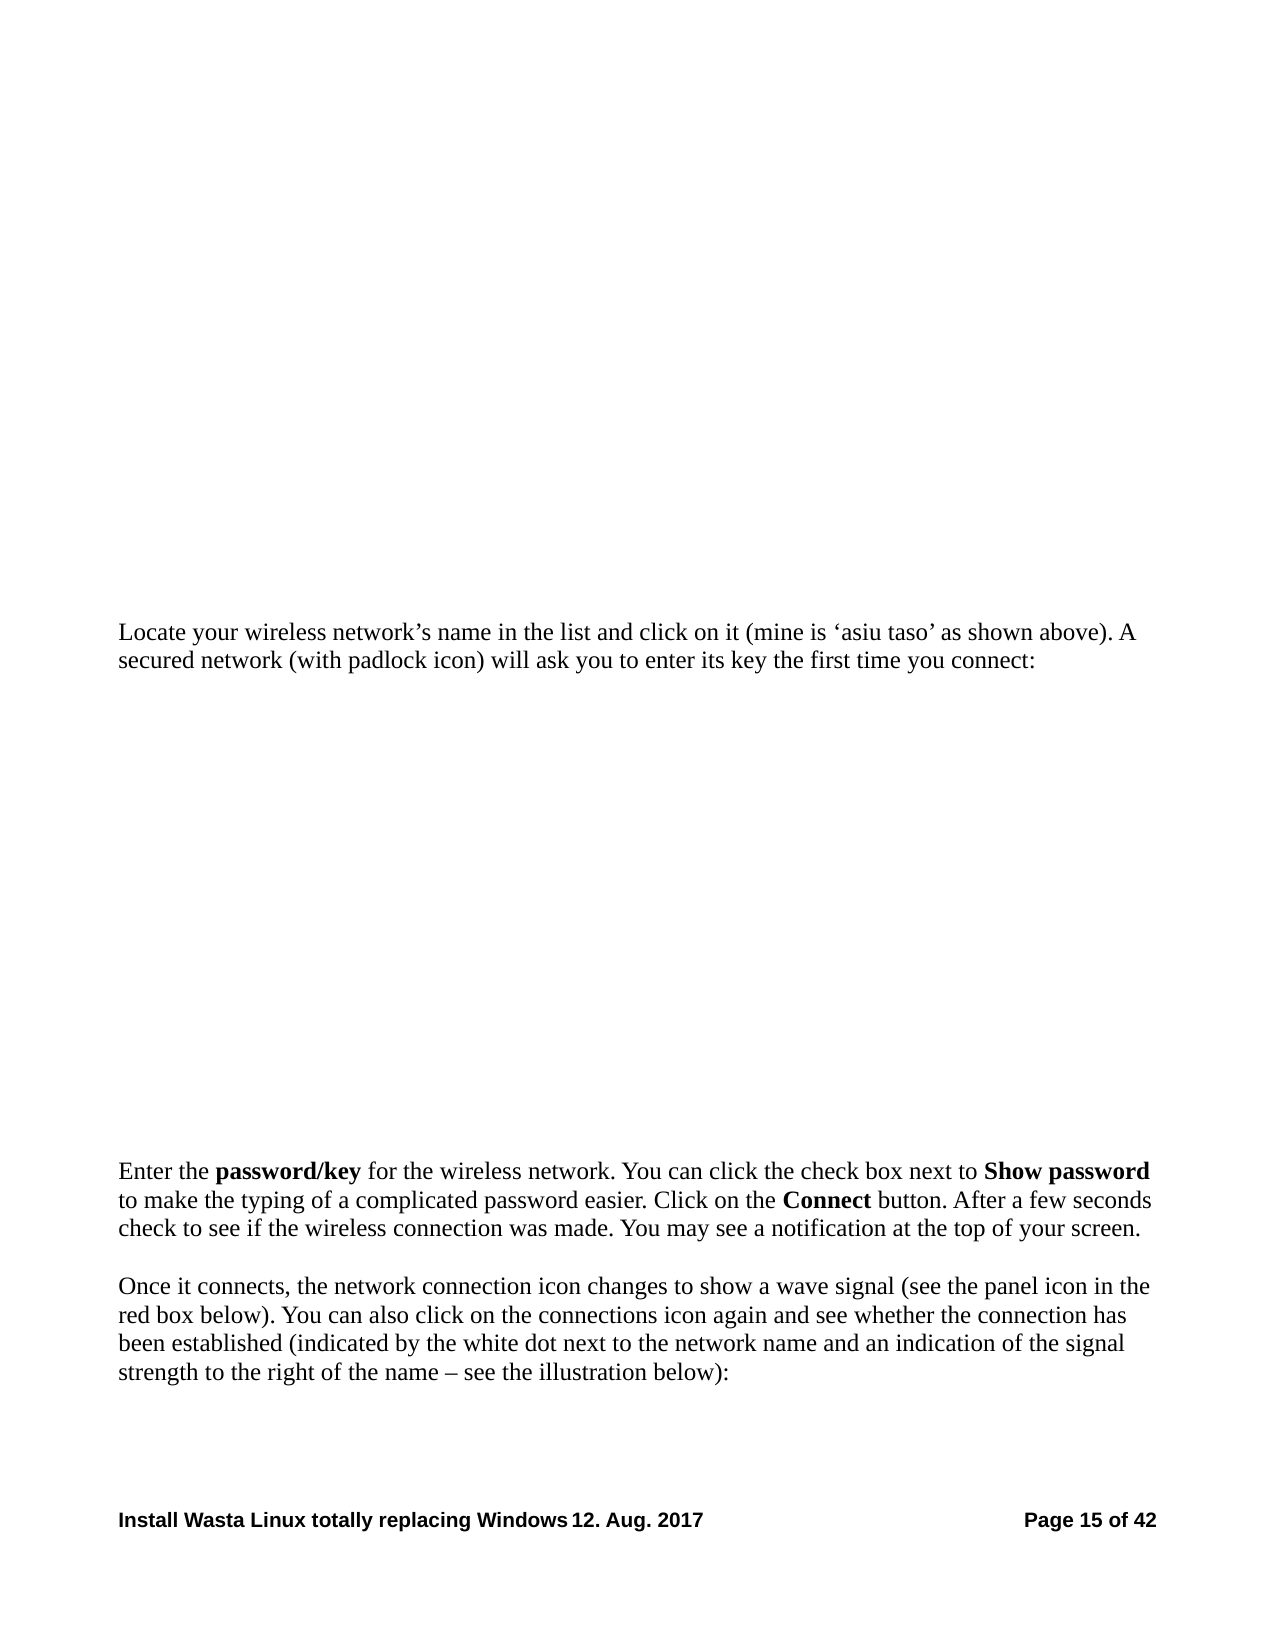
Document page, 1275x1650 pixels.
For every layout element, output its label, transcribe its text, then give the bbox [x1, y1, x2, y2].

text Enter the password/key for the wireless network. You can click the check box next to Show password to make the typing of a complicated password easier. Click on the Connect button. After a few seconds check to see if the wireless connection was made. You may see a notification at the top of your screen. [118, 1156, 1157, 1242]
text Locate your wireless network’s name in the list and click on it (mine is ‘asiu taso’ as shown above). A secured network (with padlock icon) will ask you to enter its key the first time you connect: [118, 617, 1157, 674]
text Once it connects, the network connection icon changes to show a wave signal (see the panel icon in the red box below). You can also click on the connections icon again and see whether the connection has been established (indicated by the white dot next to the network name and an indication of the signal strength to the right of the name – see the illustration below): [118, 1271, 1157, 1386]
